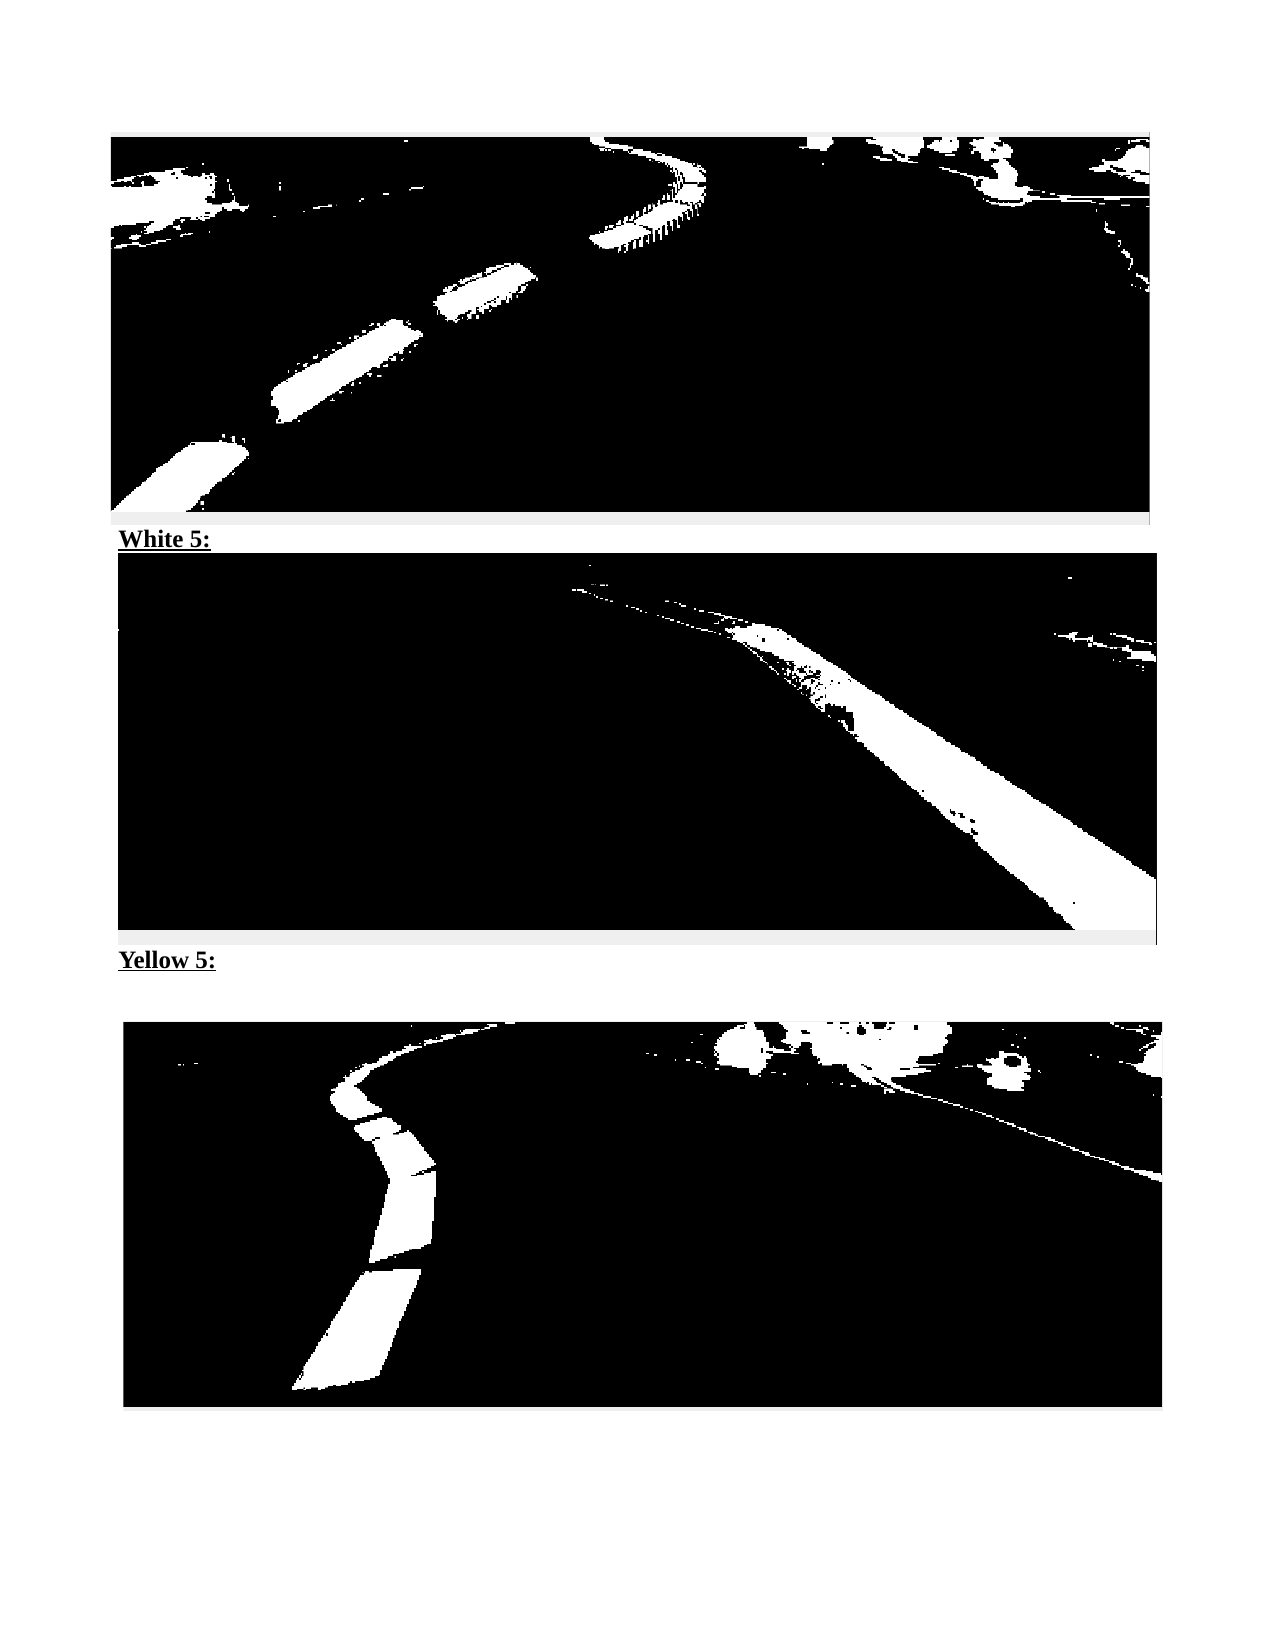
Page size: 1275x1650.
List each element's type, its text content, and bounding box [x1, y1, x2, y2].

picture [118, 553, 1157, 945]
text White 5: [118, 118, 1157, 553]
text Yellow 5: [118, 945, 1157, 973]
picture [123, 1021, 1163, 1411]
picture [110, 132, 1150, 525]
